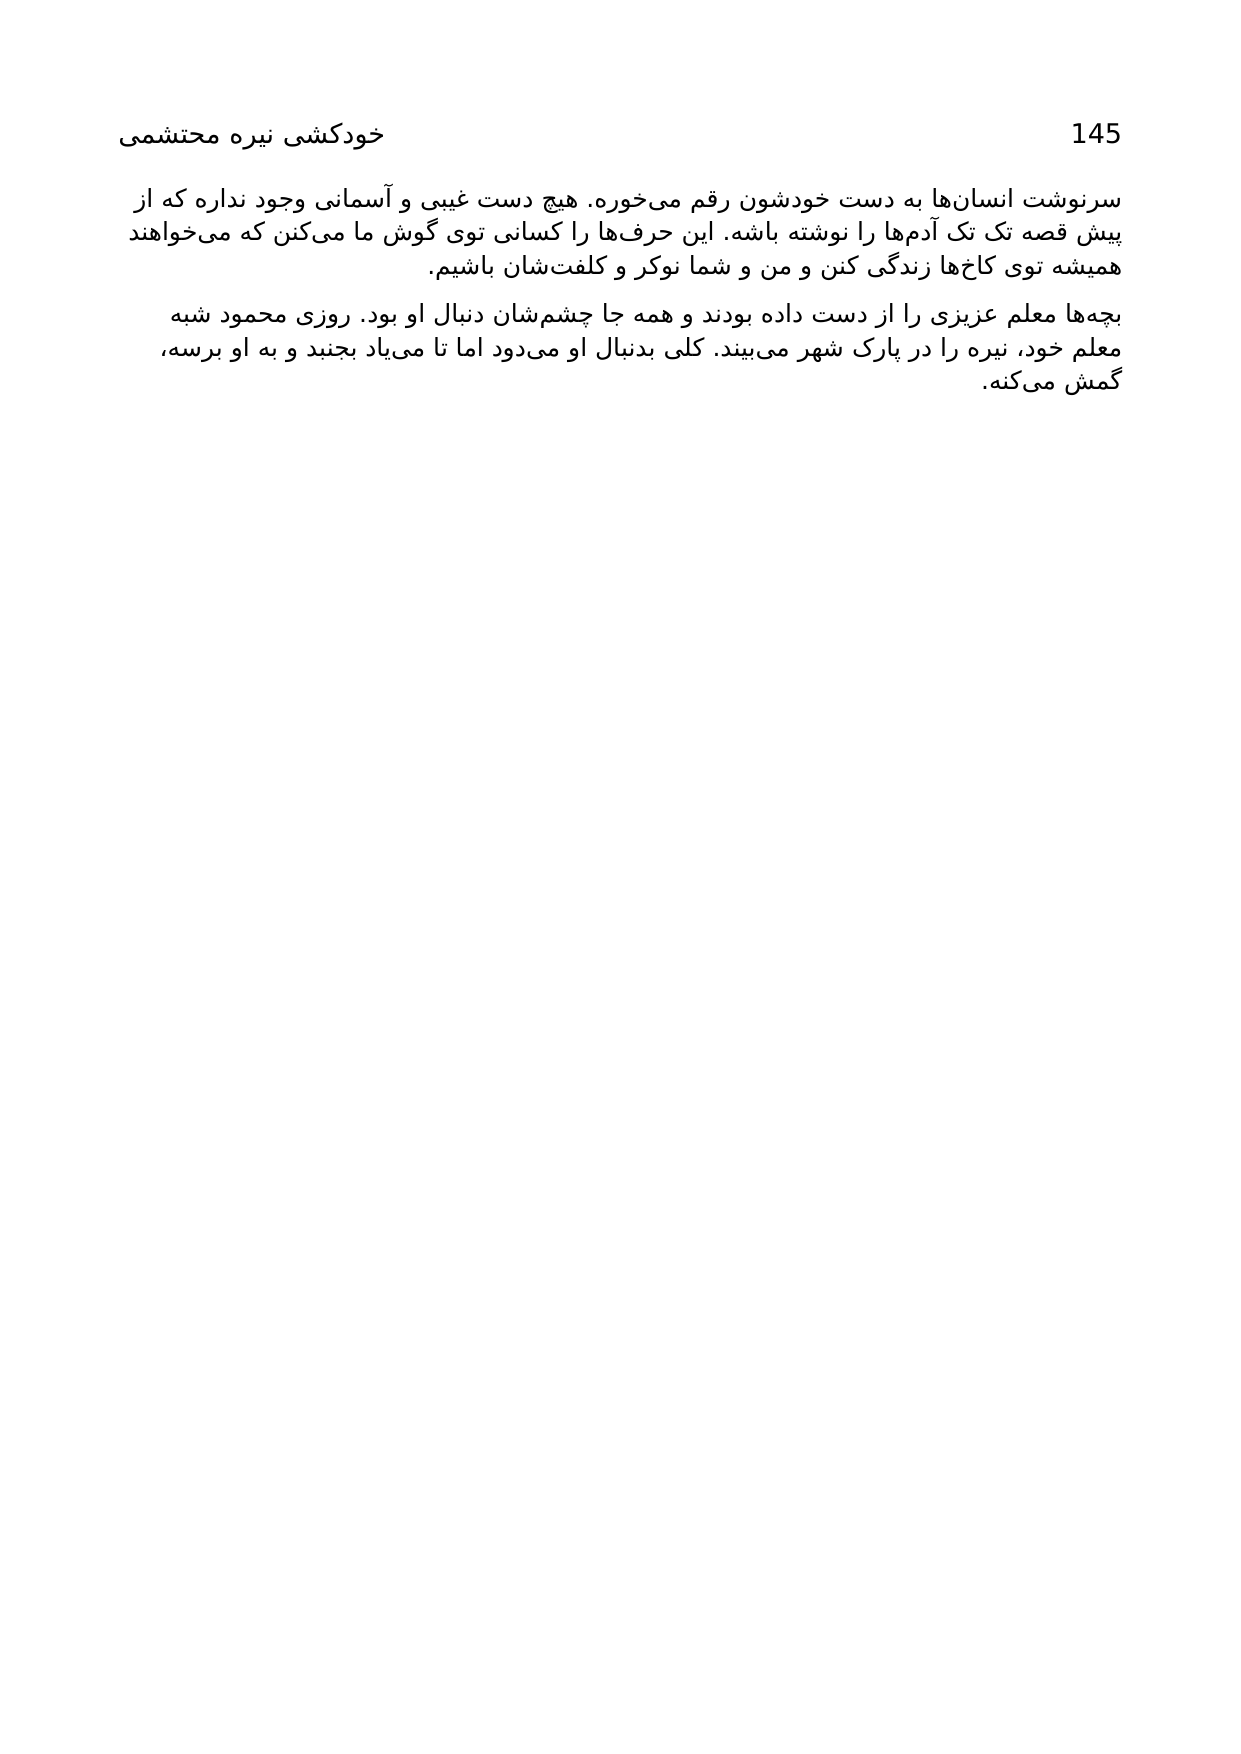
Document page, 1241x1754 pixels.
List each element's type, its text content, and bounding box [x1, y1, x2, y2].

text بچه‌ها معلم عزیزی را از دست داده بودند و همه جا چشم‌‌شان دنبال او بود. روزی محمود شبه معلم خود، نیره را در پارک شهر می‌بیند. کلی بدنبال او می‌دود اما تا می‌یاد بجنبد و به او برسه، گمش می‌کنه. [118, 299, 1122, 396]
text سرنوشت انسان‌ها به دست خودشون رقم می‌خوره. هیچ دست غیبی و آسمانی وجود نداره که از پیش قصه تک تک آدم‌ها را نوشته باشه. این حرف‌ها را کسانی توی گوش ما می‌کنن که می‌خواهند همیشه توی کاخ‌ها زندگی کنن و من و شما نوکر و کلفت‌شان باشیم. [118, 184, 1122, 280]
